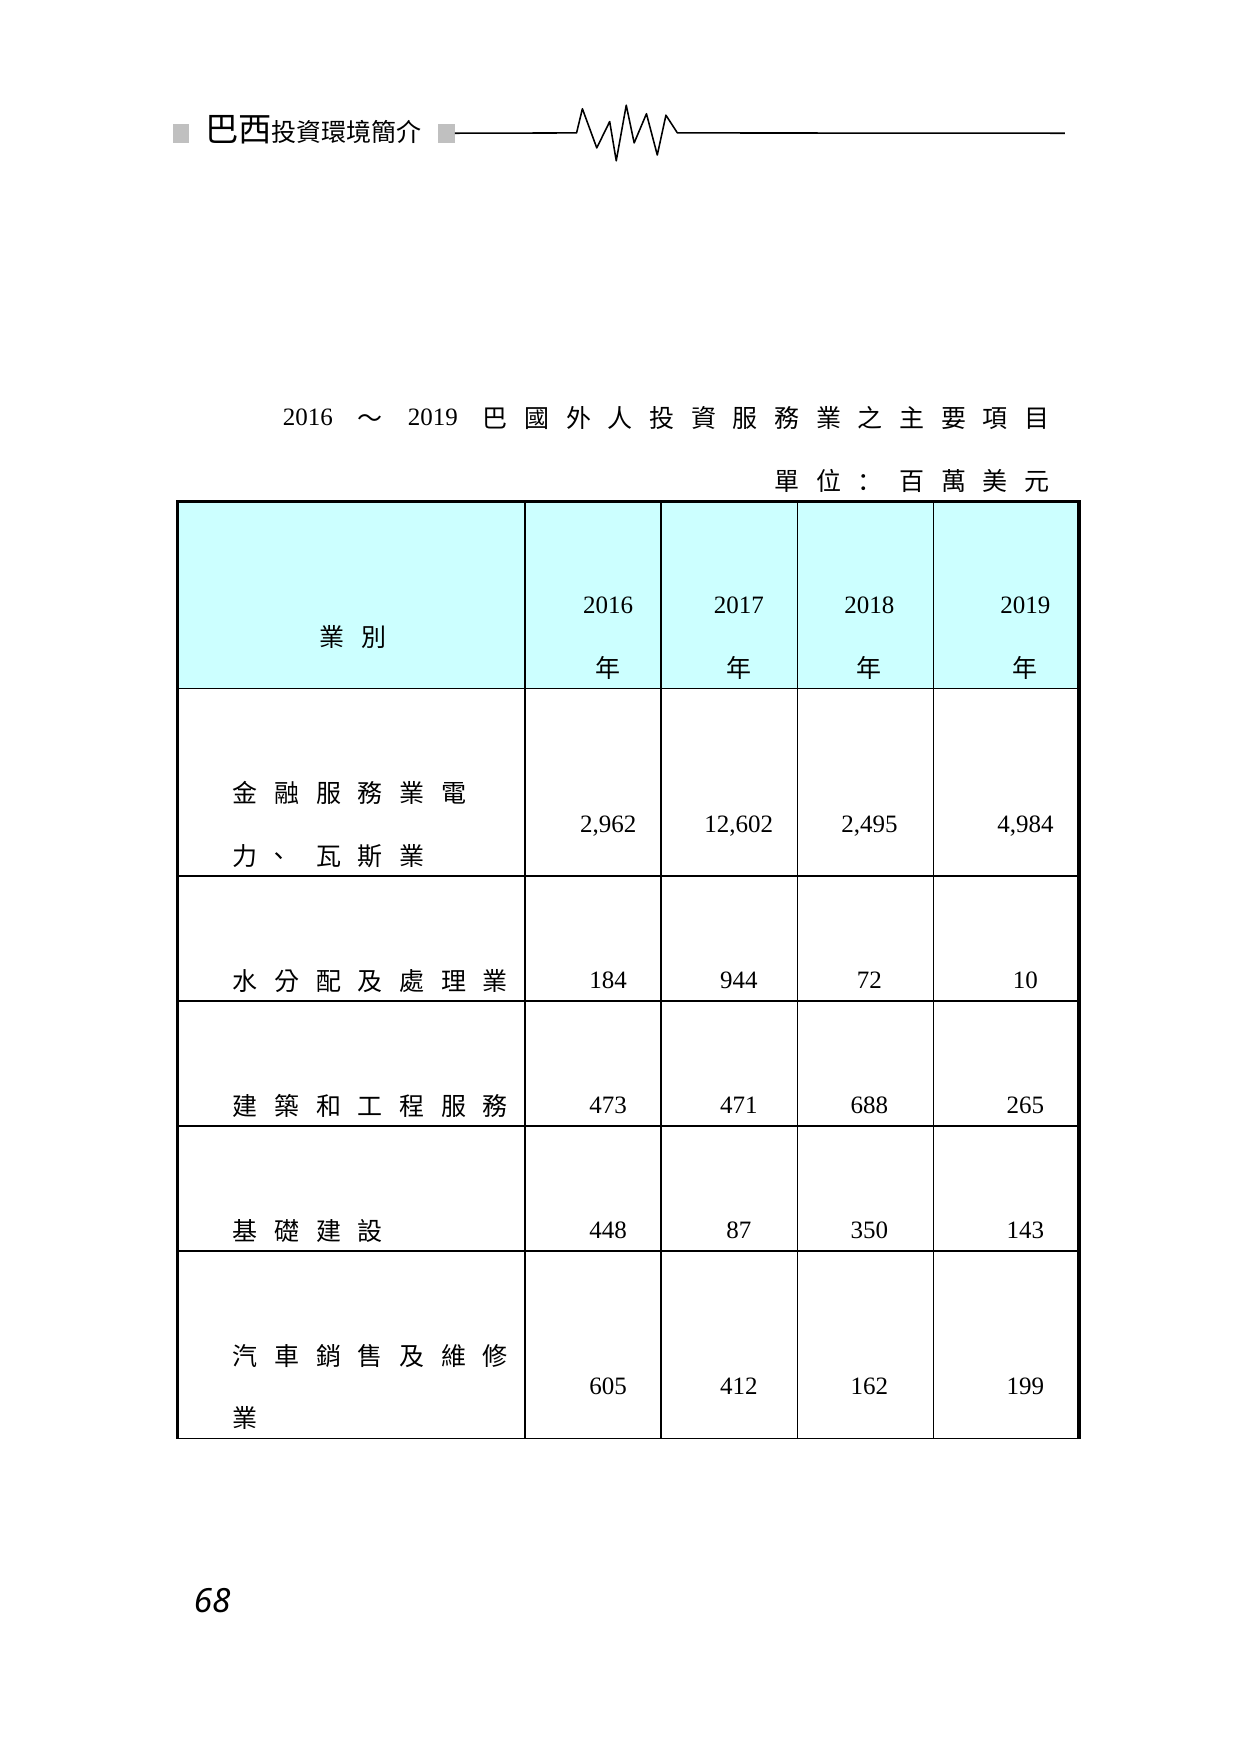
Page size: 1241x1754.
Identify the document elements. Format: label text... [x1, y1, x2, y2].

table_cell 87 [662, 1127, 797, 1250]
table_header 2016年 [526, 503, 660, 688]
table_cell 944 [662, 877, 797, 1000]
table_cell 72 [798, 877, 933, 1000]
table_cell 199 [934, 1252, 1077, 1438]
table_cell 水分配及處理業 [179, 877, 524, 1000]
table_cell 建築和工程服務 [179, 1002, 524, 1125]
table_cell 10 [934, 877, 1077, 1000]
table_cell 471 [662, 1002, 797, 1125]
table_cell 448 [526, 1127, 660, 1250]
text 2016～2019巴國外人投資服務業之主要項目 [183, 375, 1058, 438]
table_cell 162 [798, 1252, 933, 1438]
table_cell 汽車銷售及維修業 [179, 1252, 524, 1438]
table_cell 2,495 [798, 689, 933, 875]
text 單位：百萬美元 [183, 438, 1058, 500]
table_cell 265 [934, 1002, 1077, 1125]
table_header 2018年 [798, 503, 933, 688]
table_cell 184 [526, 877, 660, 1000]
table_cell 350 [798, 1127, 933, 1250]
table_cell 605 [526, 1252, 660, 1438]
table_cell 基礎建設 [179, 1127, 524, 1250]
table_header 業別 [179, 503, 524, 688]
table_cell 412 [662, 1252, 797, 1438]
table_cell 473 [526, 1002, 660, 1125]
table_cell 4,984 [934, 689, 1077, 875]
table_cell 12,602 [662, 689, 797, 875]
table_cell 金融服務業電力、瓦斯業 [179, 689, 524, 875]
table_cell 688 [798, 1002, 933, 1125]
table_cell 2,962 [526, 689, 660, 875]
table_header 2019年 [934, 503, 1077, 688]
table_cell 143 [934, 1127, 1077, 1250]
table_header 2017年 [662, 503, 797, 688]
